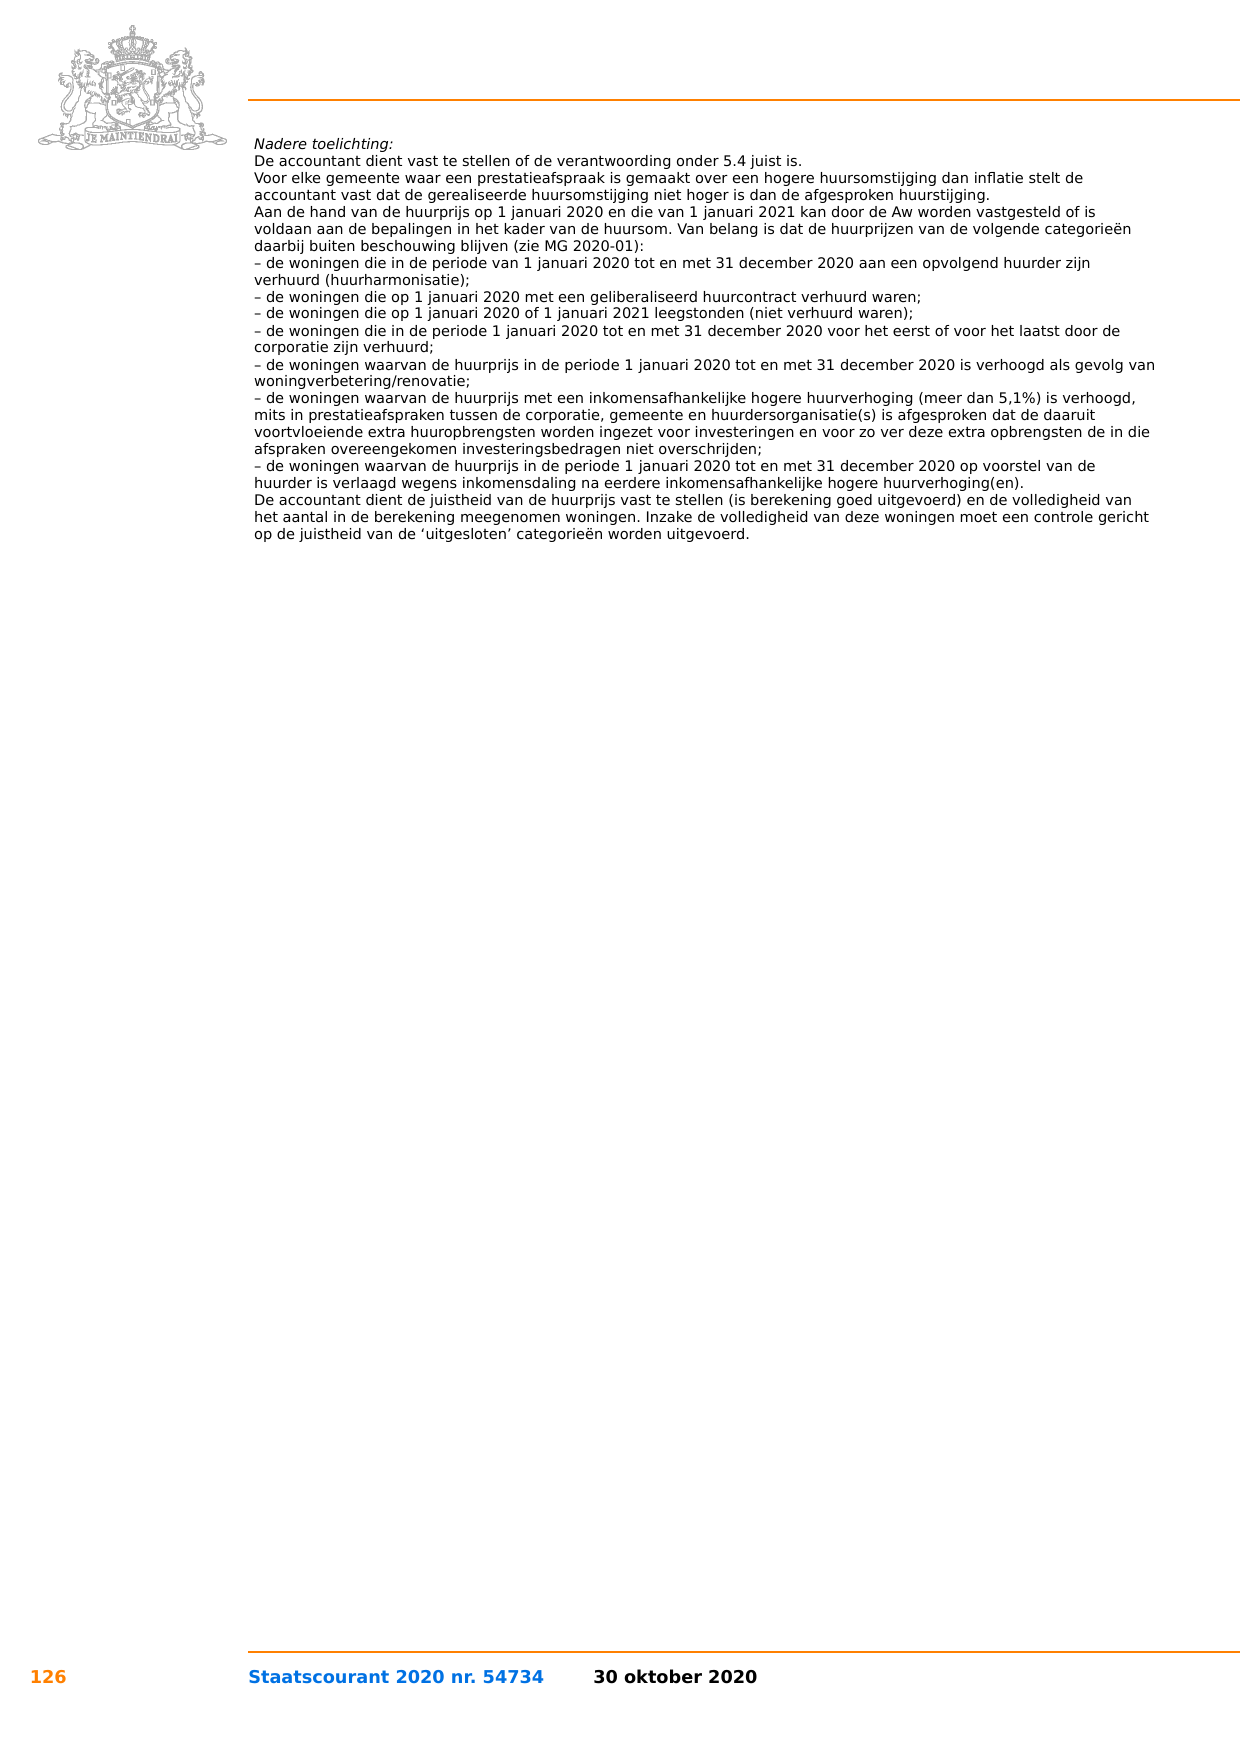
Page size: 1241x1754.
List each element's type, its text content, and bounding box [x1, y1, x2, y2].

table_header Nadere toelichting: De accountant dient vast te stellen of de verantwoording onder 5.4 juist is. Voor elke gemeente waar een prestatieafspraak is gemaakt over een hogere huursomstijging dan inflatie stelt de accountant vast dat de gerealiseerde huursomstijging niet hoger is dan de afgesproken huurstijging. Aan de hand van de huurprijs op 1 januari 2020 en die van 1 januari 2021 kan door de Aw worden vastgesteld of is voldaan aan de bepalingen in het kader van de huursom. Van belang is dat de huurprijzen van de volgende categorieën daarbij buiten beschouwing blijven (zie MG 2020-01): – de woningen die in de periode van 1 januari 2020 tot en met 31 december 2020 aan een opvolgend huurder zijn verhuurd (huurharmonisatie); – de woningen die op 1 januari 2020 met een geliberaliseerd huurcontract verhuurd waren; – de woningen die op 1 januari 2020 of 1 januari 2021 leegstonden (niet verhuurd waren); – de woningen die in de periode 1 januari 2020 tot en met 31 december 2020 voor het eerst of voor het laatst door de corporatie zijn verhuurd; – de woningen waarvan de huurprijs in de periode 1 januari 2020 tot en met 31 december 2020 is verhoogd als gevolg van woningverbetering/renovatie; – de woningen waarvan de huurprijs met een inkomensafhankelijke hogere huurverhoging (meer dan 5,1%) is verhoogd, mits in prestatieafspraken tussen de corporatie, gemeente en huurdersorganisatie(s) is afgesproken dat de daaruit voortvloeiende extra huuropbrengsten worden ingezet voor investeringen en voor zo ver deze extra opbrengsten de in die afspraken overeengekomen investeringsbedragen niet overschrijden; – de woningen waarvan de huurprijs in de periode 1 januari 2020 tot en met 31 december 2020 op voorstel van de huurder is verlaagd wegens inkomensdaling na eerdere inkomensafhankelijke hogere huurverhoging(en). De accountant dient de juistheid van de huurprijs vast te stellen (is berekening goed uitgevoerd) en de volledigheid van het aantal in de berekening meegenomen woningen. Inzake de volledigheid van deze woningen moet een controle gericht op de juistheid van de ‘uitgesloten’ categorieën worden uitgevoerd. [249, 131, 1163, 548]
picture [38, 25, 227, 150]
